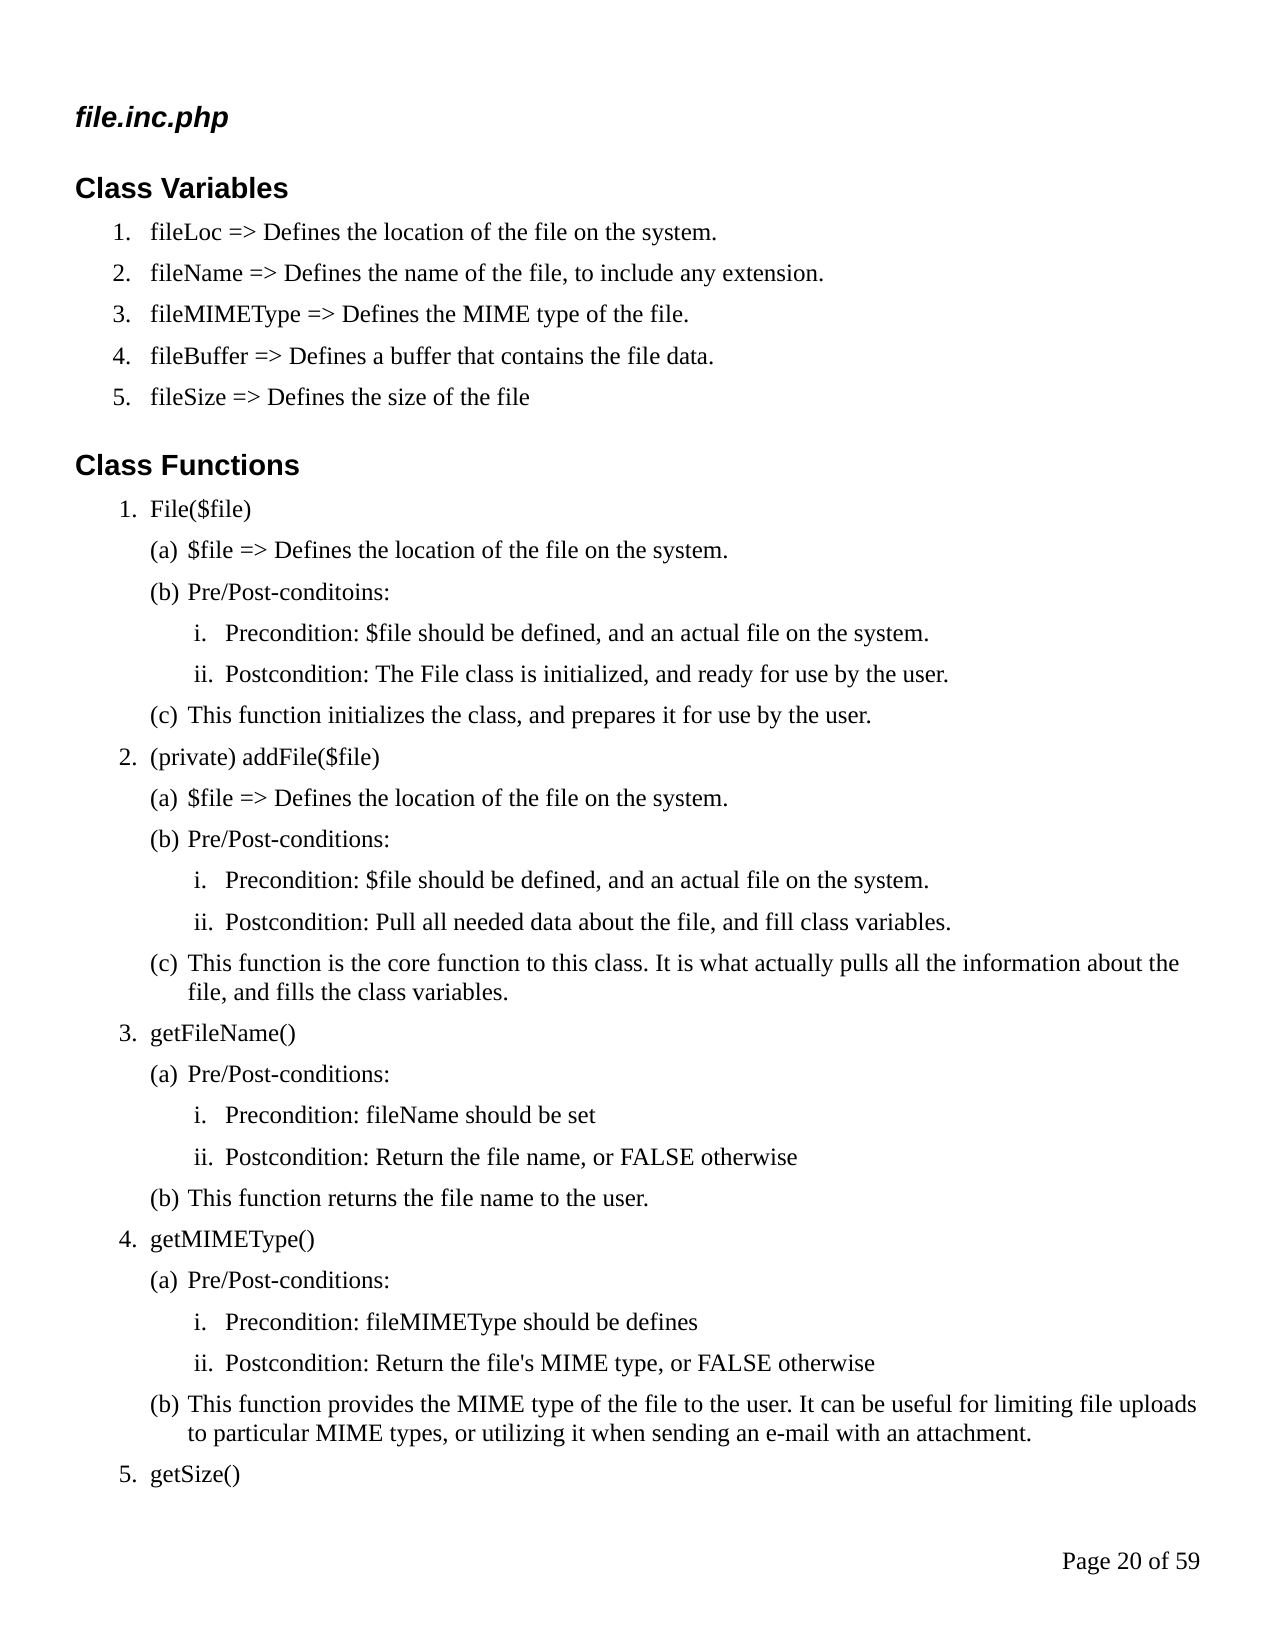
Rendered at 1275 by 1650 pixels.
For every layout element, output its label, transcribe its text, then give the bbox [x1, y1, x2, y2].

list Precondition: $file should be defined, and an actual file on the system. [187, 618, 1200, 647]
list $file => Defines the location of the file on the system. [150, 536, 1200, 564]
list getSize() [112, 1459, 1200, 1488]
list Postcondition: Return the file's MIME type, or FALSE otherwise [187, 1348, 1200, 1377]
list Precondition: $file should be defined, and an actual file on the system. [187, 866, 1200, 894]
list This function initializes the class, and prepares it for use by the user. [150, 701, 1200, 729]
subtitle file.inc.php [75, 100, 1200, 133]
list This function returns the file name to the user. [150, 1183, 1200, 1212]
list Pre/Post-conditoins: [150, 577, 1200, 606]
list This function provides the MIME type of the file to the user. It can be useful for limiting file uploads to particular MIME types, or utilizing it when sending an e-mail with an attachment. [150, 1389, 1200, 1447]
subtitle Class Functions [75, 448, 1200, 482]
list fileMIMEType => Defines the MIME type of the file. [112, 299, 1200, 328]
list $file => Defines the location of the file on the system. [150, 783, 1200, 812]
list Precondition: fileMIMEType should be defines [187, 1307, 1200, 1336]
list File($file) [112, 494, 1200, 523]
list fileLoc => Defines the location of the file on the system. [112, 217, 1200, 246]
list fileBuffer => Defines a buffer that contains the file data. [112, 341, 1200, 369]
list (private) addFile($file) [112, 742, 1200, 771]
subtitle Class Variables [75, 171, 1200, 204]
list Postcondition: The File class is initialized, and ready for use by the user. [187, 659, 1200, 688]
list Pre/Post-conditions: [150, 1266, 1200, 1294]
list Pre/Post-conditions: [150, 824, 1200, 853]
list Postcondition: Return the file name, or FALSE otherwise [187, 1142, 1200, 1171]
list getFileName() [112, 1018, 1200, 1047]
list Precondition: fileName should be set [187, 1101, 1200, 1129]
list fileName => Defines the name of the file, to include any extension. [112, 258, 1200, 287]
list This function is the core function to this class. It is what actually pulls all the information about the file, and fills the class variables. [150, 948, 1200, 1006]
list Postcondition: Pull all needed data about the file, and fill class variables. [187, 907, 1200, 936]
list fileSize => Defines the size of the file [112, 382, 1200, 411]
list getMIMEType() [112, 1224, 1200, 1253]
list Pre/Post-conditions: [150, 1059, 1200, 1088]
